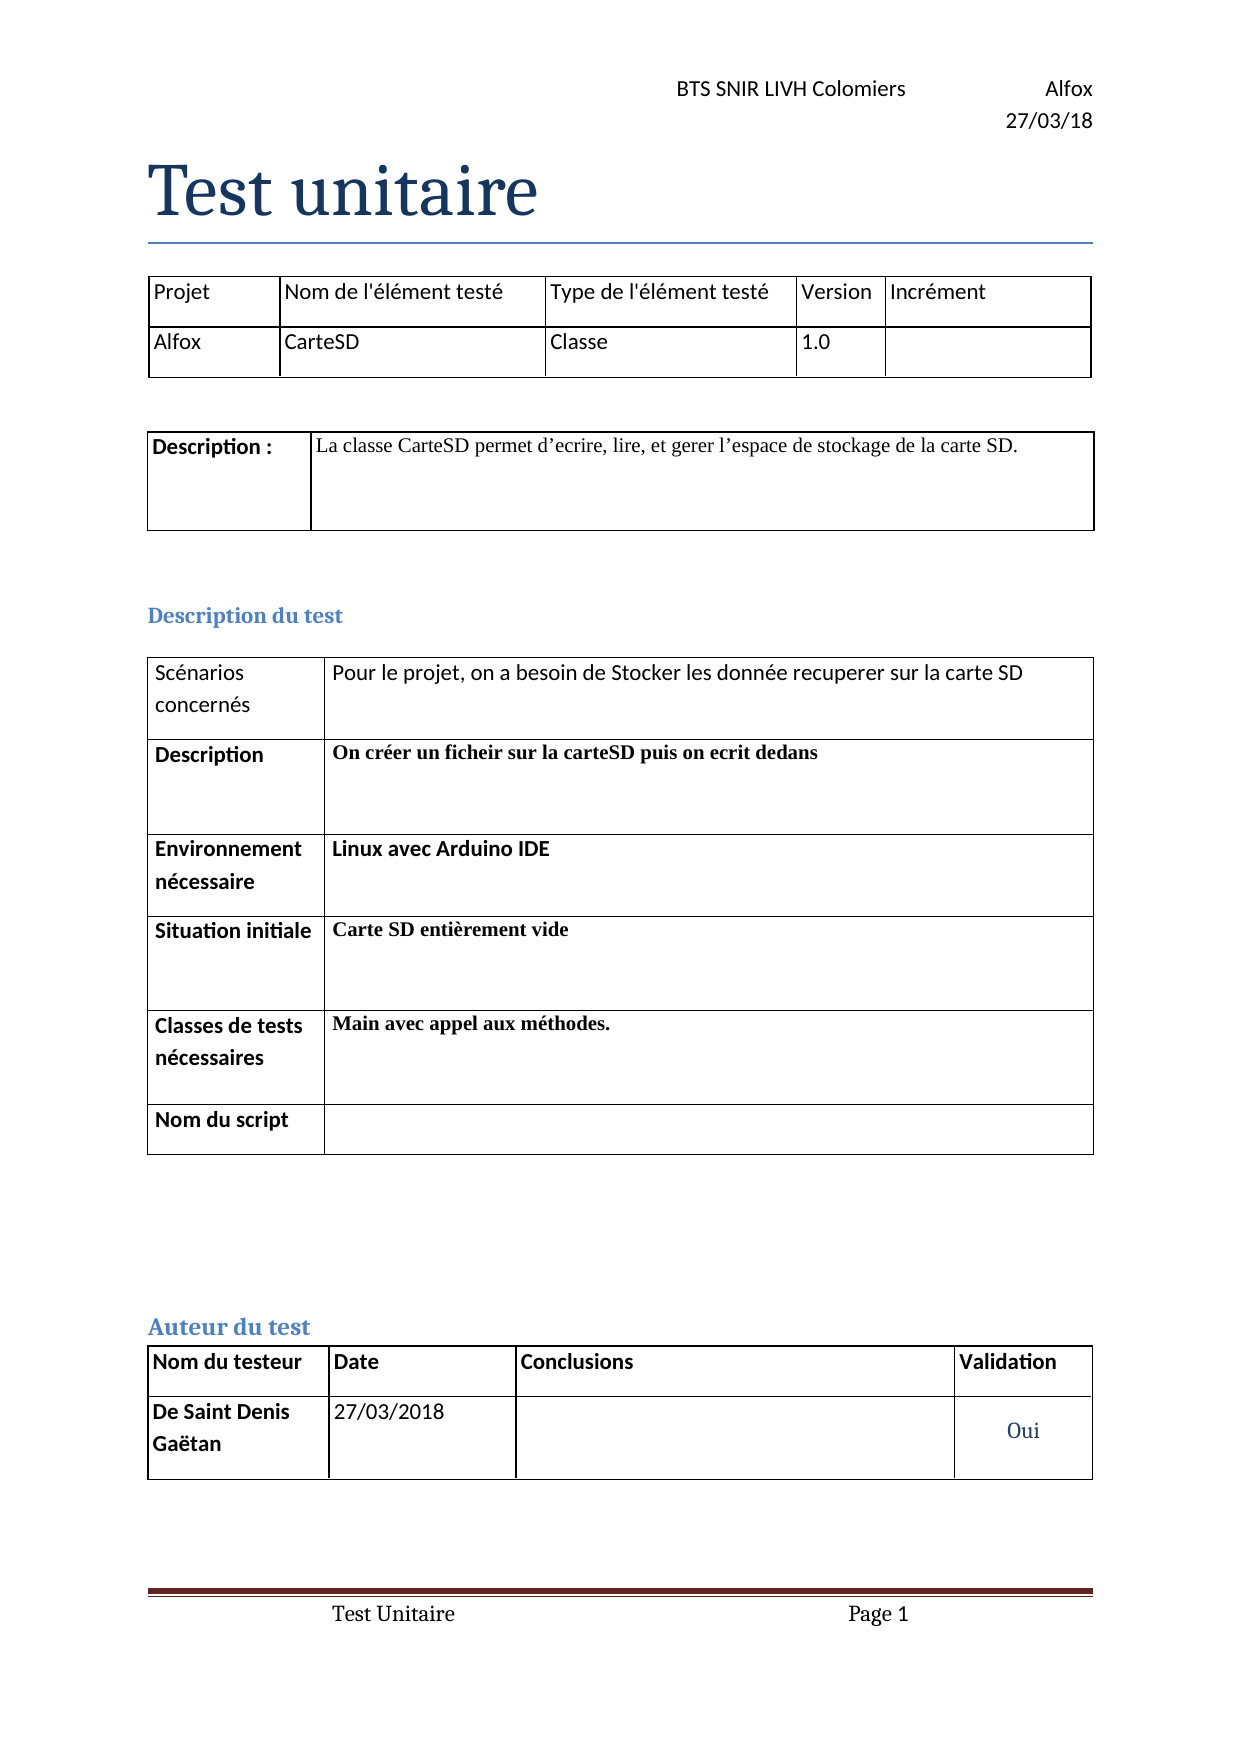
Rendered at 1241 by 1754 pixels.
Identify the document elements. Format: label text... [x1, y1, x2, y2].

subtitle Test unitaire [148, 148, 1093, 242]
table_cell 27/03/2018 [330, 1397, 515, 1478]
table_cell Alfox [150, 328, 279, 376]
table_header Nom de l'élément testé [281, 277, 545, 326]
table_header Date [330, 1347, 515, 1396]
table_cell Linux avec Arduino IDE [325, 835, 1093, 916]
subtitle Auteur du test [148, 1312, 1093, 1341]
table_header Projet [150, 277, 279, 326]
table_header Validation [955, 1347, 1092, 1396]
table_header Incrément [886, 277, 1090, 326]
table_cell Description [148, 740, 324, 833]
table_cell Carte SD entièrement vide [325, 917, 1093, 1010]
table_cell Situation initiale [148, 917, 324, 1010]
table_cell On créer un ficheir sur la carteSD puis on ecrit dedans [325, 740, 1093, 833]
table_cell 1.0 [797, 328, 885, 376]
table_cell Classes de tests nécessaires [148, 1011, 324, 1104]
table_cell [325, 1105, 1093, 1154]
table_header Nom du testeur [149, 1347, 328, 1396]
table_cell [517, 1397, 954, 1478]
table_header Version [797, 277, 885, 326]
table_cell CarteSD [281, 328, 545, 376]
table_header Scénarios concernés [148, 658, 324, 739]
table_cell Classe [546, 328, 796, 376]
subtitle Description du test [148, 603, 1093, 629]
table_header Description : [148, 433, 310, 530]
table_header La classe CarteSD permet d’ecrire, lire, et gerer l’espace de stockage de la carte SD. [312, 433, 1093, 530]
table_cell Nom du script [148, 1105, 324, 1154]
table_cell Oui [955, 1396, 1092, 1478]
table_cell Environnement nécessaire [148, 835, 324, 916]
table_cell [886, 328, 1090, 376]
table_header Type de l'élément testé [546, 277, 796, 326]
table_header Conclusions [517, 1347, 954, 1396]
table_header Pour le projet, on a besoin de Stocker les donnée recuperer sur la carte SD [325, 658, 1093, 739]
table_cell Main avec appel aux méthodes. [325, 1011, 1093, 1104]
table_cell De Saint Denis Gaëtan [149, 1397, 328, 1478]
